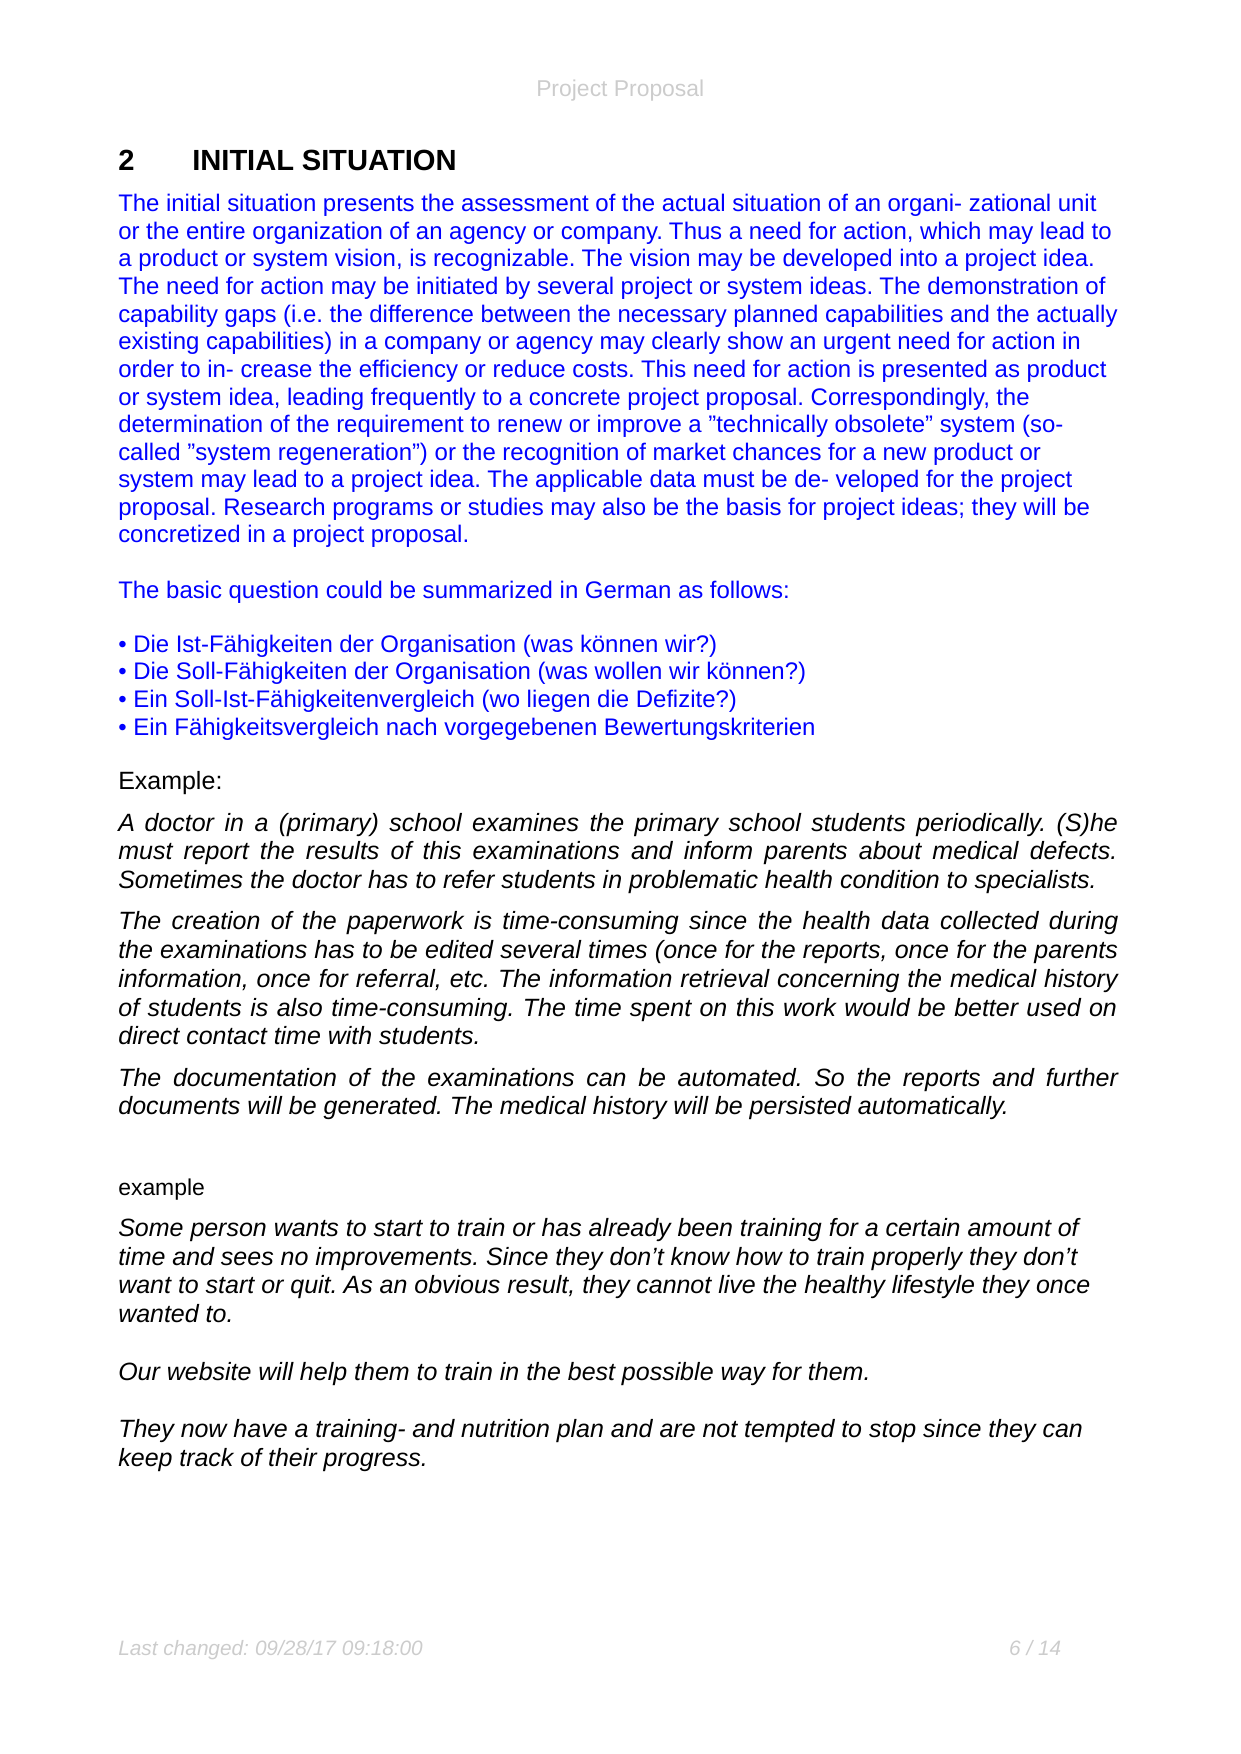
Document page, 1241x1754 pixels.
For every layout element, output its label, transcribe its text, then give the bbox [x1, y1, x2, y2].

text The creation of the paperwork is time-consuming since the health data collected during the examinations has to be edited several times (once for the reports, once for the parents information, once for referral, etc. The information retrieval concerning the medical history of students is also time-consuming. The time spent on this work would be better used on direct contact time with students. [118, 906, 1122, 1050]
text A doctor in a (primary) school examines the primary school students periodically. (S)he must report the results of this examinations and inform parents about medical defects. Sometimes the doctor has to refer students in problematic health condition to specialists. [118, 808, 1122, 894]
text Our website will help them to train in the best possible way for them. [118, 1356, 1122, 1385]
text • Die Ist-Fähigkeiten der Organisation (was können wir?) [118, 629, 1122, 657]
text Some person wants to start to train or has already been training for a certain amount of time and sees no improvements. Since they don’t know how to train properly they don’t want to start or quit. As an obvious result, they cannot live the healthy lifestyle they once wanted to. [118, 1213, 1122, 1328]
text example [118, 1174, 1122, 1200]
text • Die Soll-Fähigkeiten der Organisation (was wollen wir können?) [118, 657, 1122, 685]
text The initial situation presents the assessment of the actual situation of an organi- zational unit or the entire organization of an agency or company. Thus a need for action, which may lead to a product or system vision, is recognizable. The vision may be developed into a project idea. The need for action may be initiated by several project or system ideas. The demonstration of capability gaps (i.e. the difference between the necessary planned capabilities and the actually existing capabilities) in a company or agency may clearly show an urgent need for action in order to in- crease the efficiency or reduce costs. This need for action is presented as product or system idea, leading frequently to a concrete project proposal. Correspondingly, the determination of the requirement to renew or improve a ”technically obsolete” system (so-called ”system regeneration”) or the recognition of market chances for a new product or system may lead to a project idea. The applicable data must be de- veloped for the project proposal. Research programs or studies may also be the basis for project ideas; they will be concretized in a project proposal. [118, 189, 1122, 548]
text They now have a training- and nutrition plan and are not tempted to stop since they can keep track of their progress. [118, 1414, 1122, 1471]
text • Ein Soll-Ist-Fähigkeitenvergleich (wo liegen die Defizite?) [118, 685, 1122, 712]
text Example: [118, 766, 1122, 795]
text The basic question could be summarized in German as follows: [118, 576, 1122, 603]
subtitle Initial Situation [118, 143, 1122, 177]
text • Ein Fähigkeitsvergleich nach vorgegebenen Bewertungskriterien [118, 712, 1122, 740]
text The documentation of the examinations can be automated. So the reports and further documents will be generated. The medical history will be persisted automatically. [118, 1063, 1122, 1120]
